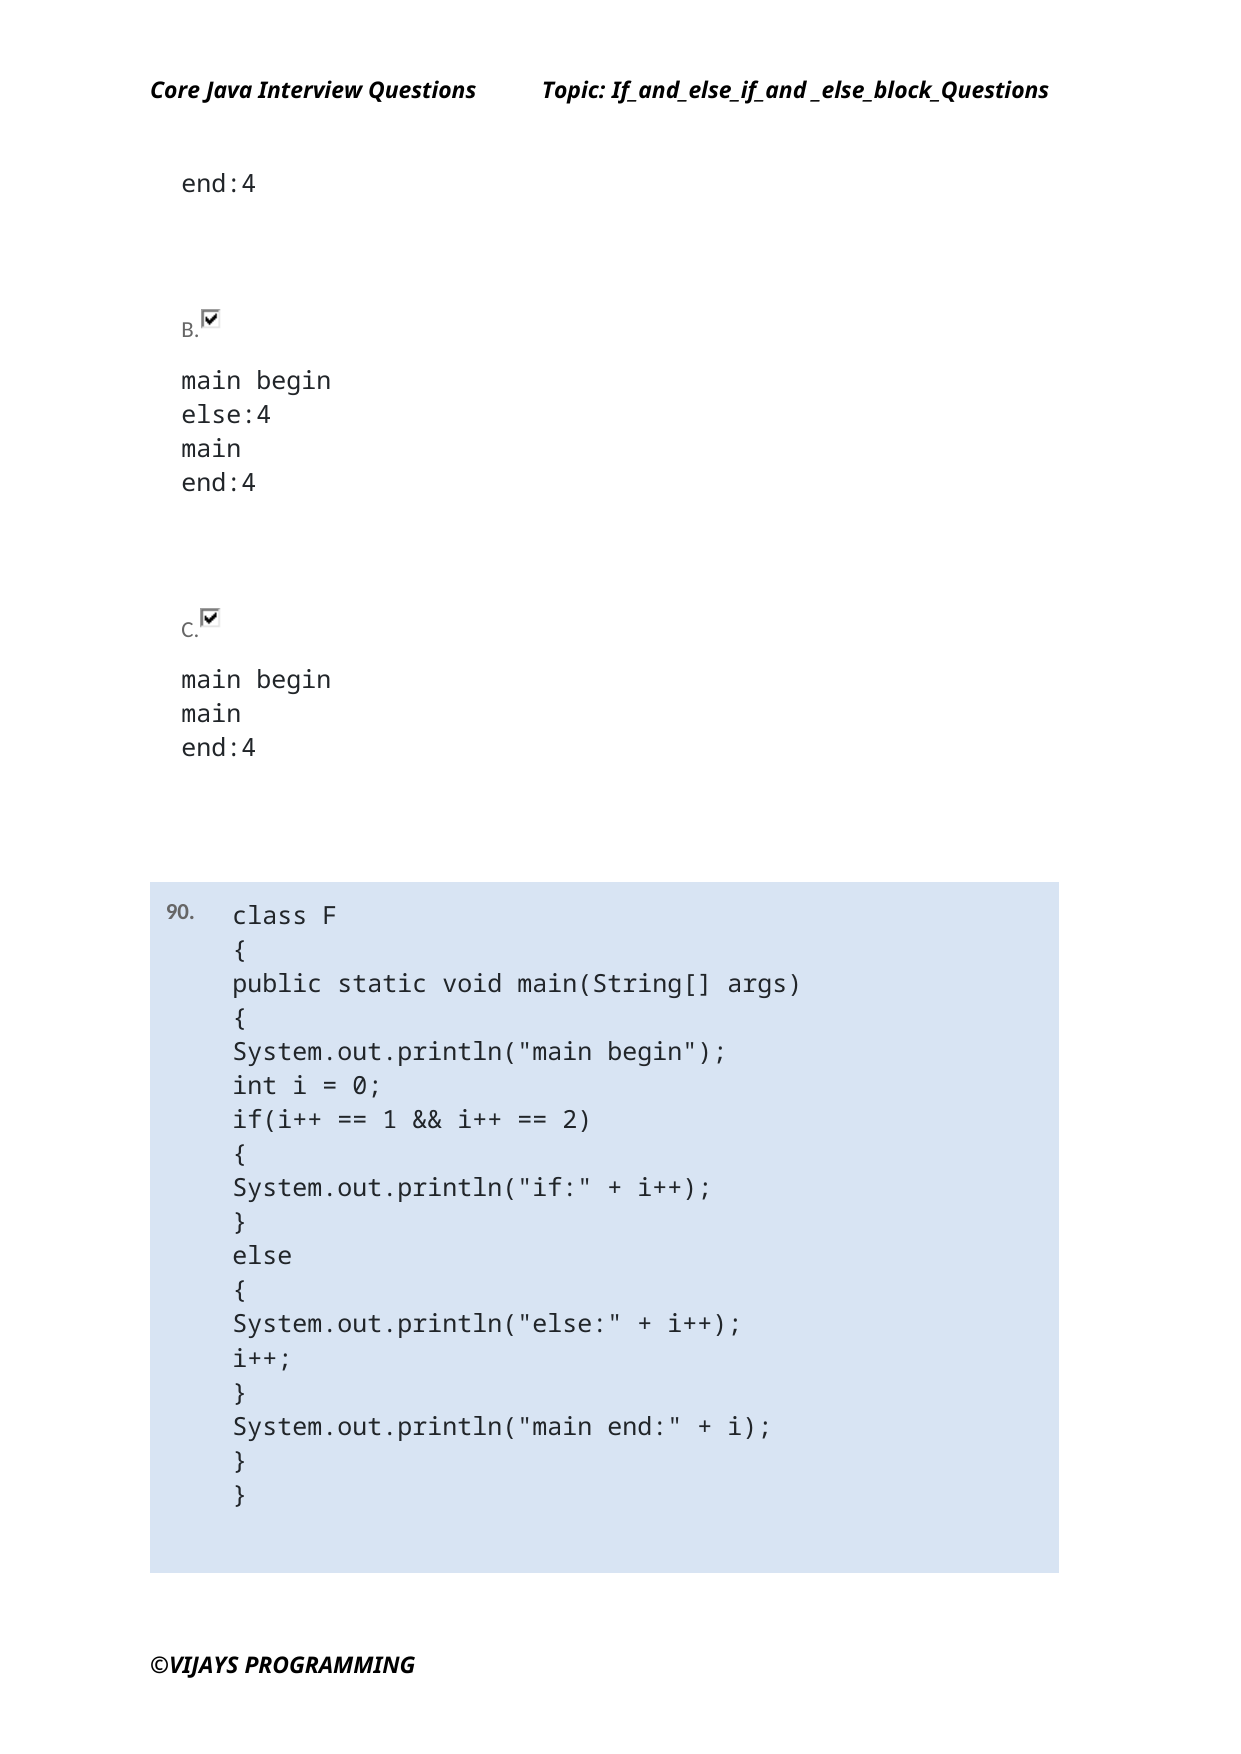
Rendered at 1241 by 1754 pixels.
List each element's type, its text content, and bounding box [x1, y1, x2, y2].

table_header B. main begin else:4 main end:4 [181, 302, 332, 601]
table_cell [1059, 882, 1090, 1573]
table_cell [150, 150, 1090, 882]
table_header C. main begin main end:4 [181, 601, 332, 866]
table_cell class F { public static void main(String[] args) { System.out.println("main begin"); int i = 0; if(i++ == 1 && i++ == 2) { System.out.println("if:" + i++); } else { System.out.println("else:" + i++); i++; } System.out.println("main end:" + i); } } [216, 882, 1059, 1573]
table_cell 90. [150, 882, 216, 1573]
table_header end:4 [181, 166, 332, 302]
